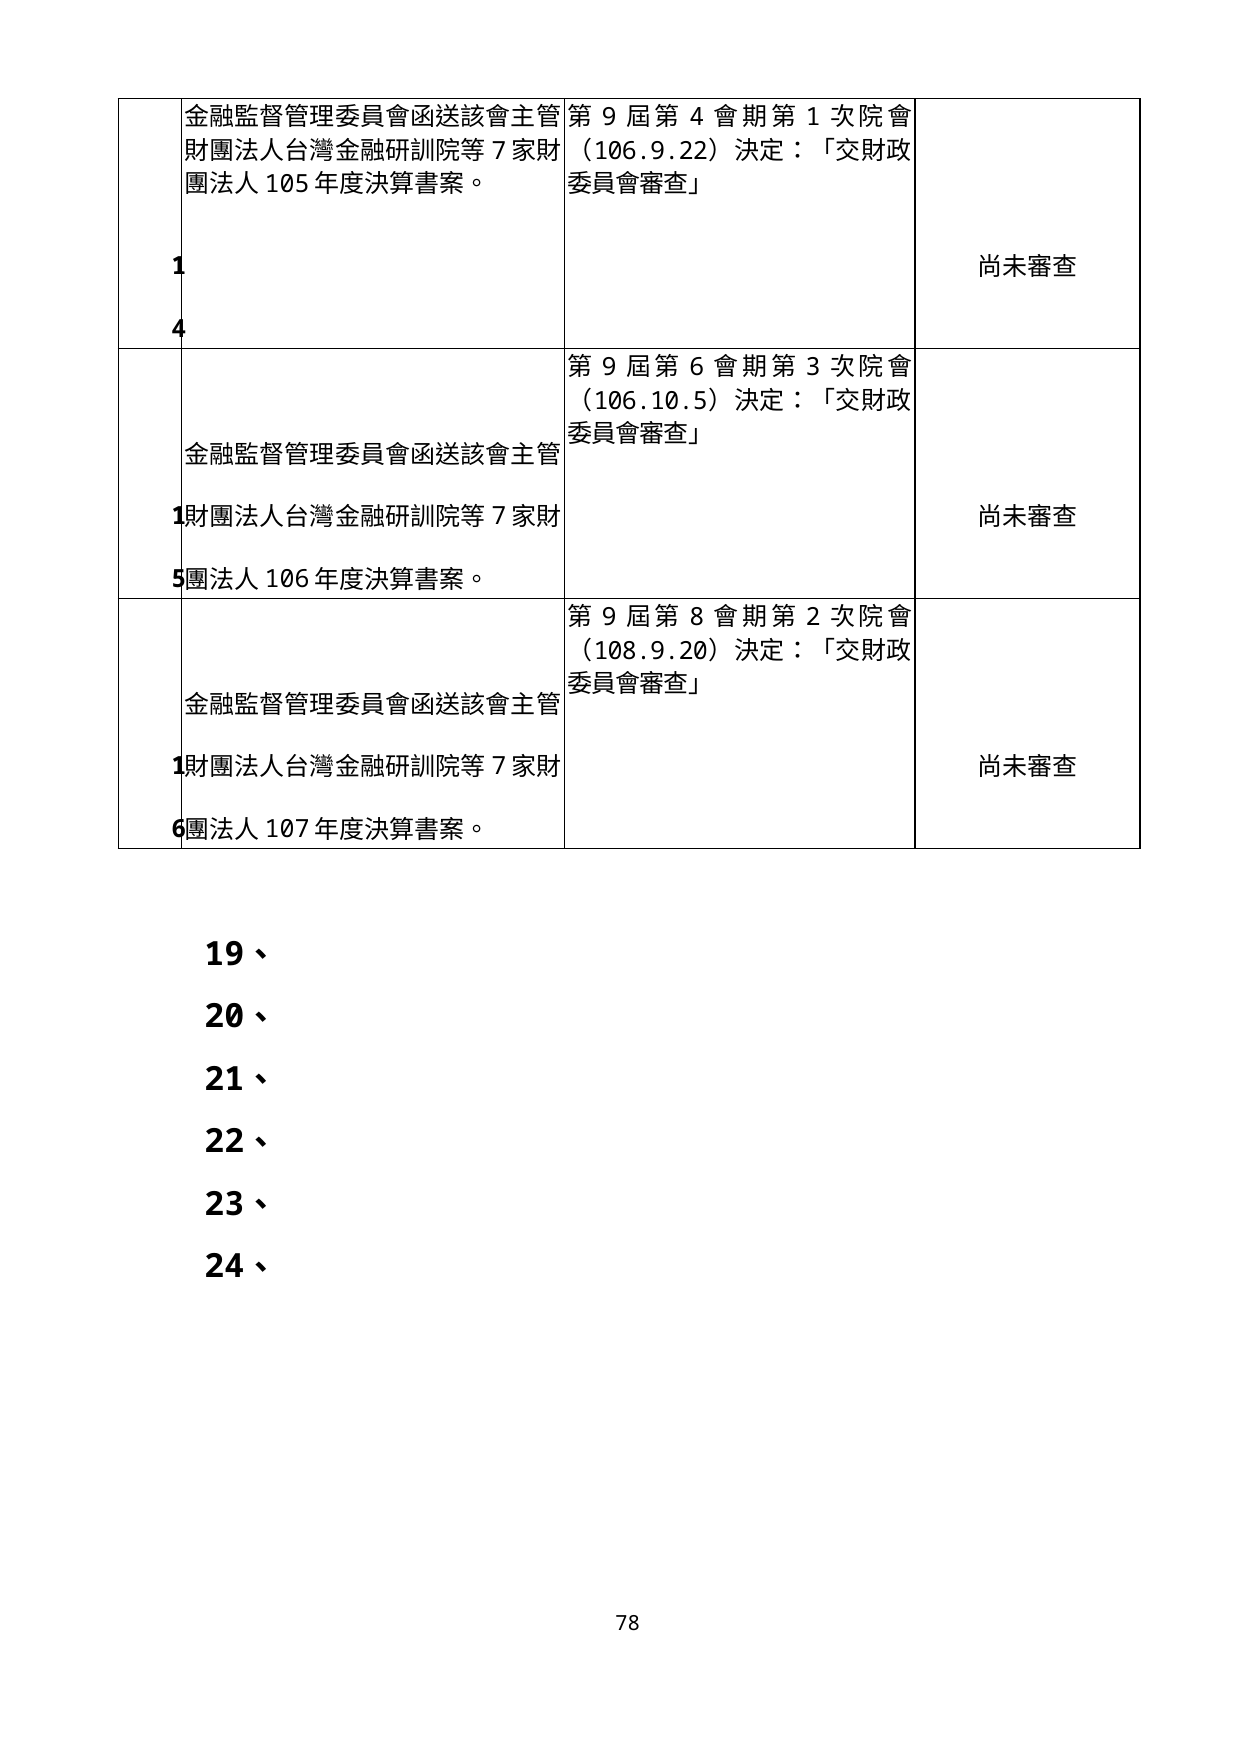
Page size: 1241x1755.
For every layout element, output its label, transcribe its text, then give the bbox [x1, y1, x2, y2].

table_cell [119, 99, 181, 348]
table_cell 尚未審查 [916, 99, 1139, 348]
table_cell 金融監督管理委員會函送該會主管財團法人台灣金融研訓院等7家財團法人106年度決算書案。 [182, 349, 564, 598]
table_cell 金融監督管理委員會函送該會主管財團法人台灣金融研訓院等7家財團法人107年度決算書案。 [182, 599, 564, 848]
table_cell 第9屆第6會期第3次院會（106.10.5）決定：「交財政委員會審查」 [565, 349, 914, 598]
table_cell 金融監督管理委員會函送該會主管財團法人台灣金融研訓院等7家財團法人105年度決算書案。 [182, 99, 564, 348]
table_cell 第9屆第4會期第1次院會（106.9.22）決定：「交財政委員會審查」 [565, 99, 914, 348]
table_cell 尚未審查 [916, 599, 1139, 848]
table_cell 尚未審查 [916, 349, 1139, 598]
table_cell 第9屆第8會期第2次院會（108.9.20）決定：「交財政委員會審查」 [565, 599, 914, 848]
table_cell [119, 349, 181, 598]
table_cell [119, 599, 181, 848]
